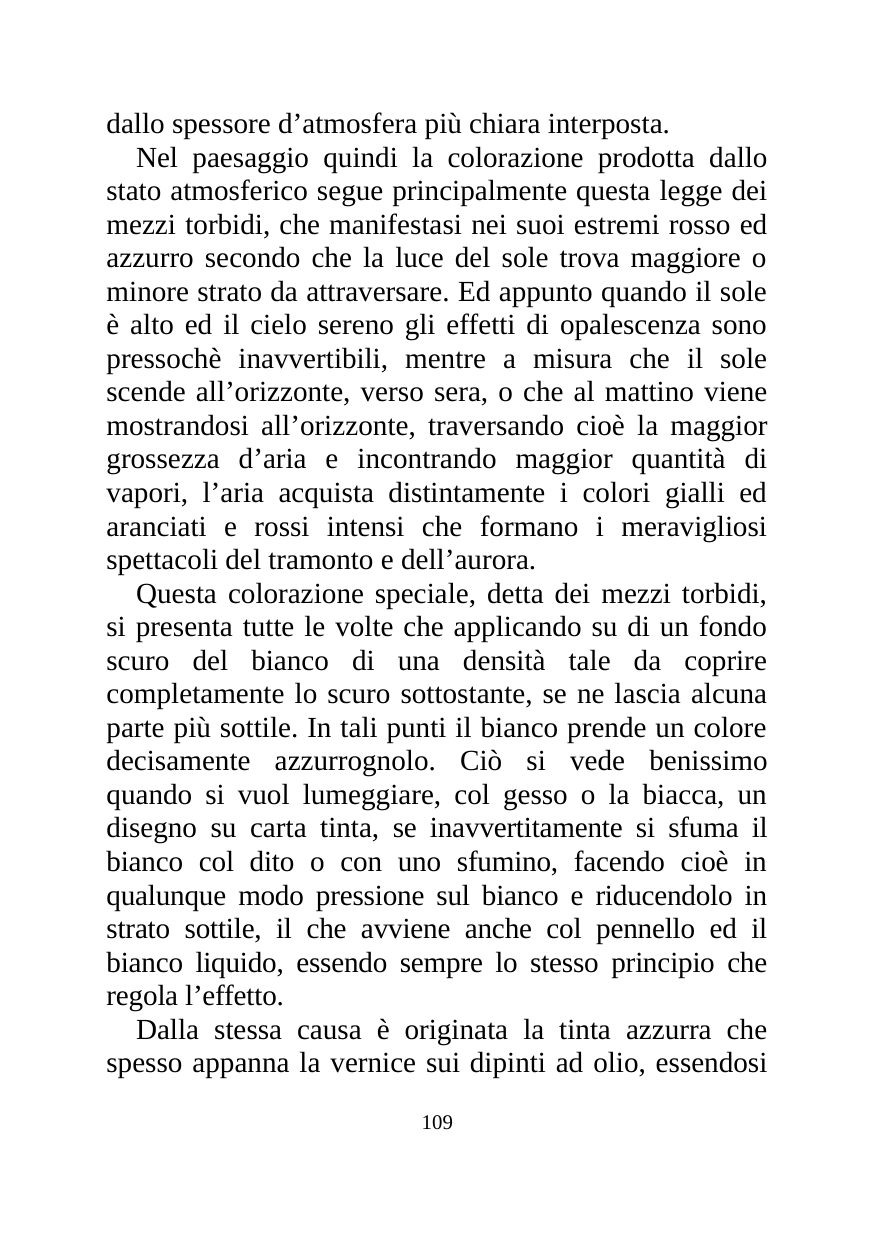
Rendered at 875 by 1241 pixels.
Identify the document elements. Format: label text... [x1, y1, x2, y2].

text Questa colorazione speciale, detta dei mezzi torbidi, si presenta tutte le volte che applicando su di un fondo scuro del bianco di una densità tale da coprire completamente lo scuro sottostante, se ne lascia alcuna parte più sottile. In tali punti il bianco prende un colore decisamente azzurrognolo. Ciò si vede benissimo quando si vuol lumeggiare, col gesso o la biacca, un disegno su carta tinta, se inavvertitamente si sfuma il bianco col dito o con uno sfumino, facendo cioè in qualunque modo pressione sul bianco e riducendolo in strato sottile, il che avviene anche col pennello ed il bianco liquido, essendo sempre lo stesso principio che regola l’effetto. [106, 576, 768, 1012]
text dallo spessore d’atmosfera più chiara interposta. [106, 106, 768, 140]
text Nel paesaggio quindi la colorazione prodotta dallo stato atmosferico segue principalmente questa legge dei mezzi torbidi, che manifestasi nei suoi estremi rosso ed azzurro secondo che la luce del sole trova maggiore o minore strato da attraversare. Ed appunto quando il sole è alto ed il cielo sereno gli effetti di opalescenza sono pressochè inavvertibili, mentre a misura che il sole scende all’orizzonte, verso sera, o che al mattino viene mostrandosi all’orizzonte, traversando cioè la maggior grossezza d’aria e incontrando maggior quantità di vapori, l’aria acquista distintamente i colori gialli ed aranciati e rossi intensi che formano i meravigliosi spettacoli del tramonto e dell’aurora. [106, 140, 768, 576]
text Dalla stessa causa è originata la tinta azzurra che spesso appanna la vernice sui dipinti ad olio, essendosi [106, 1012, 768, 1079]
